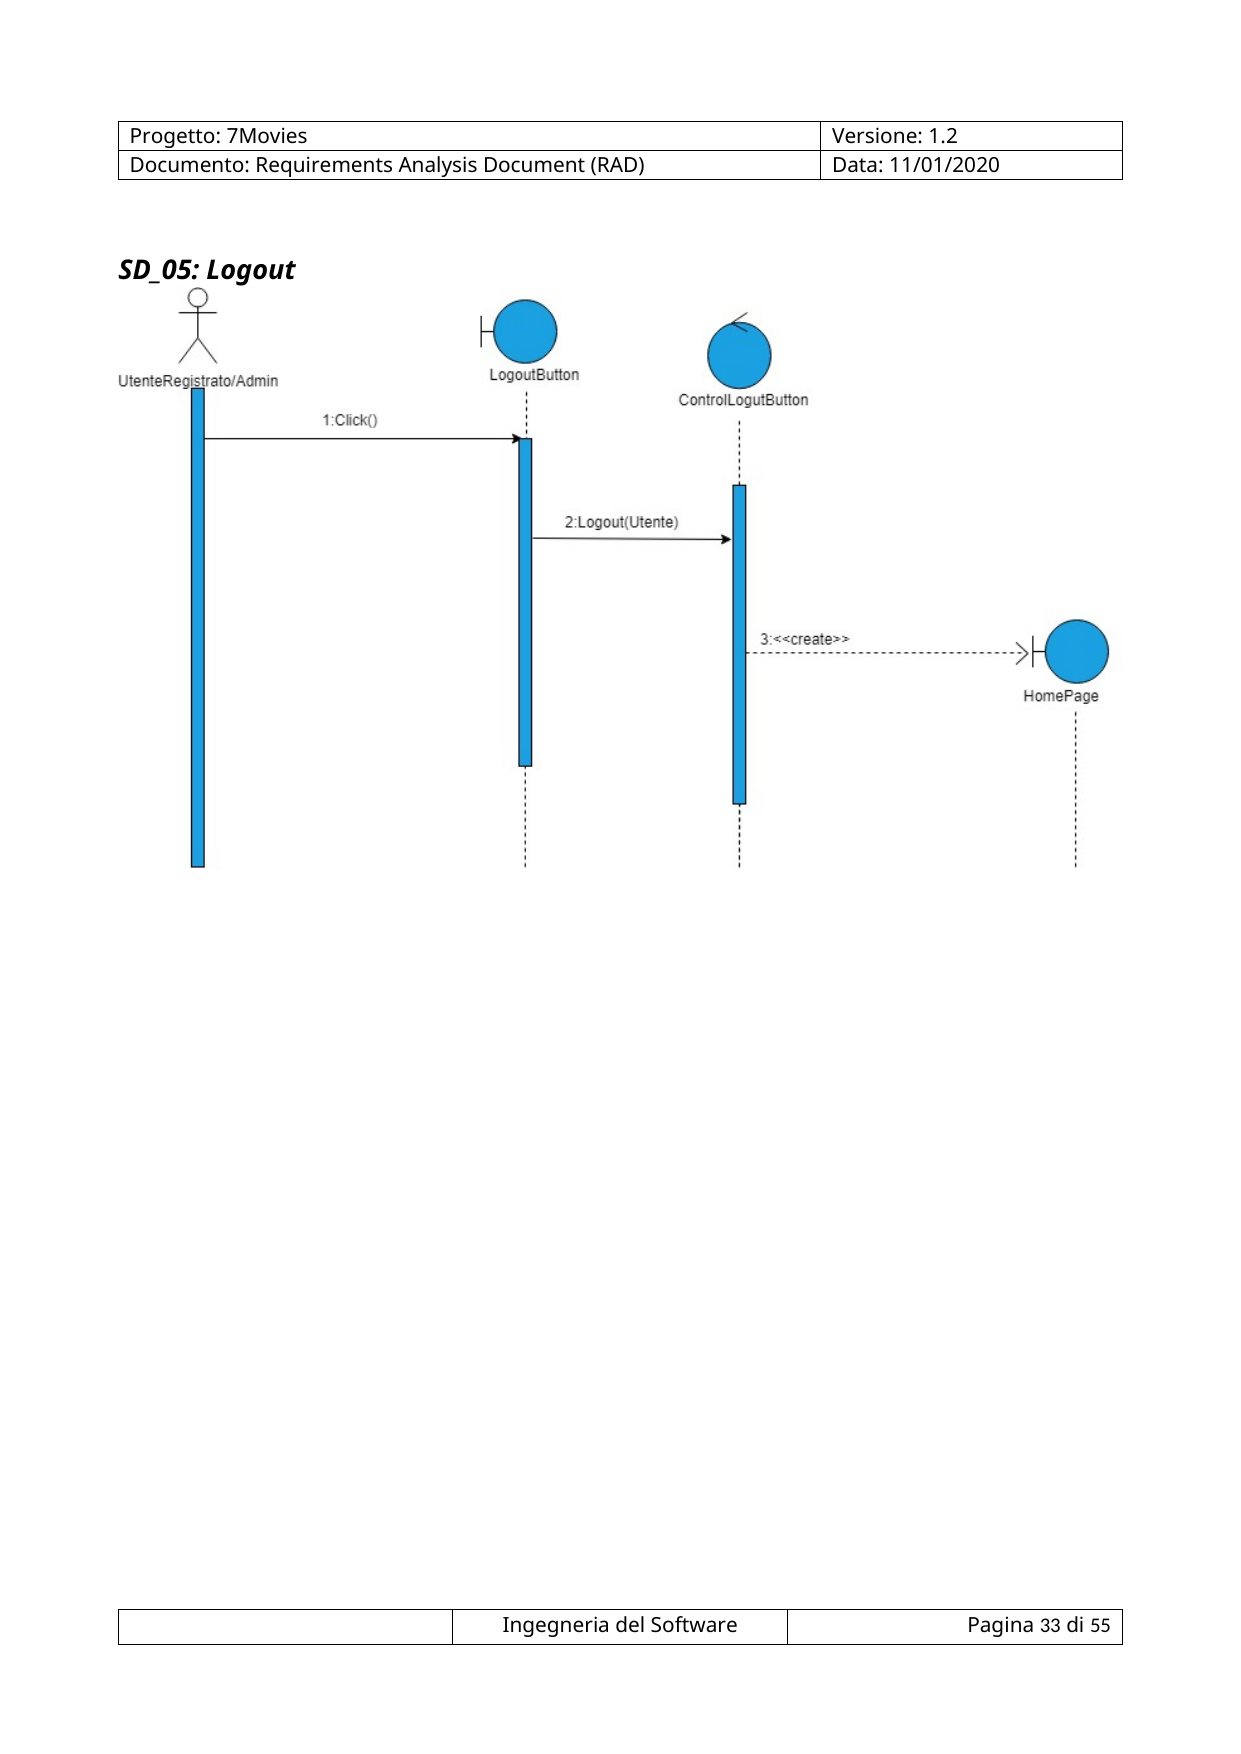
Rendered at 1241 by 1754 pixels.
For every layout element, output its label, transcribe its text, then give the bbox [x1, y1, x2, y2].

text SD_05: Logout [118, 251, 1122, 287]
picture [118, 287, 1123, 869]
